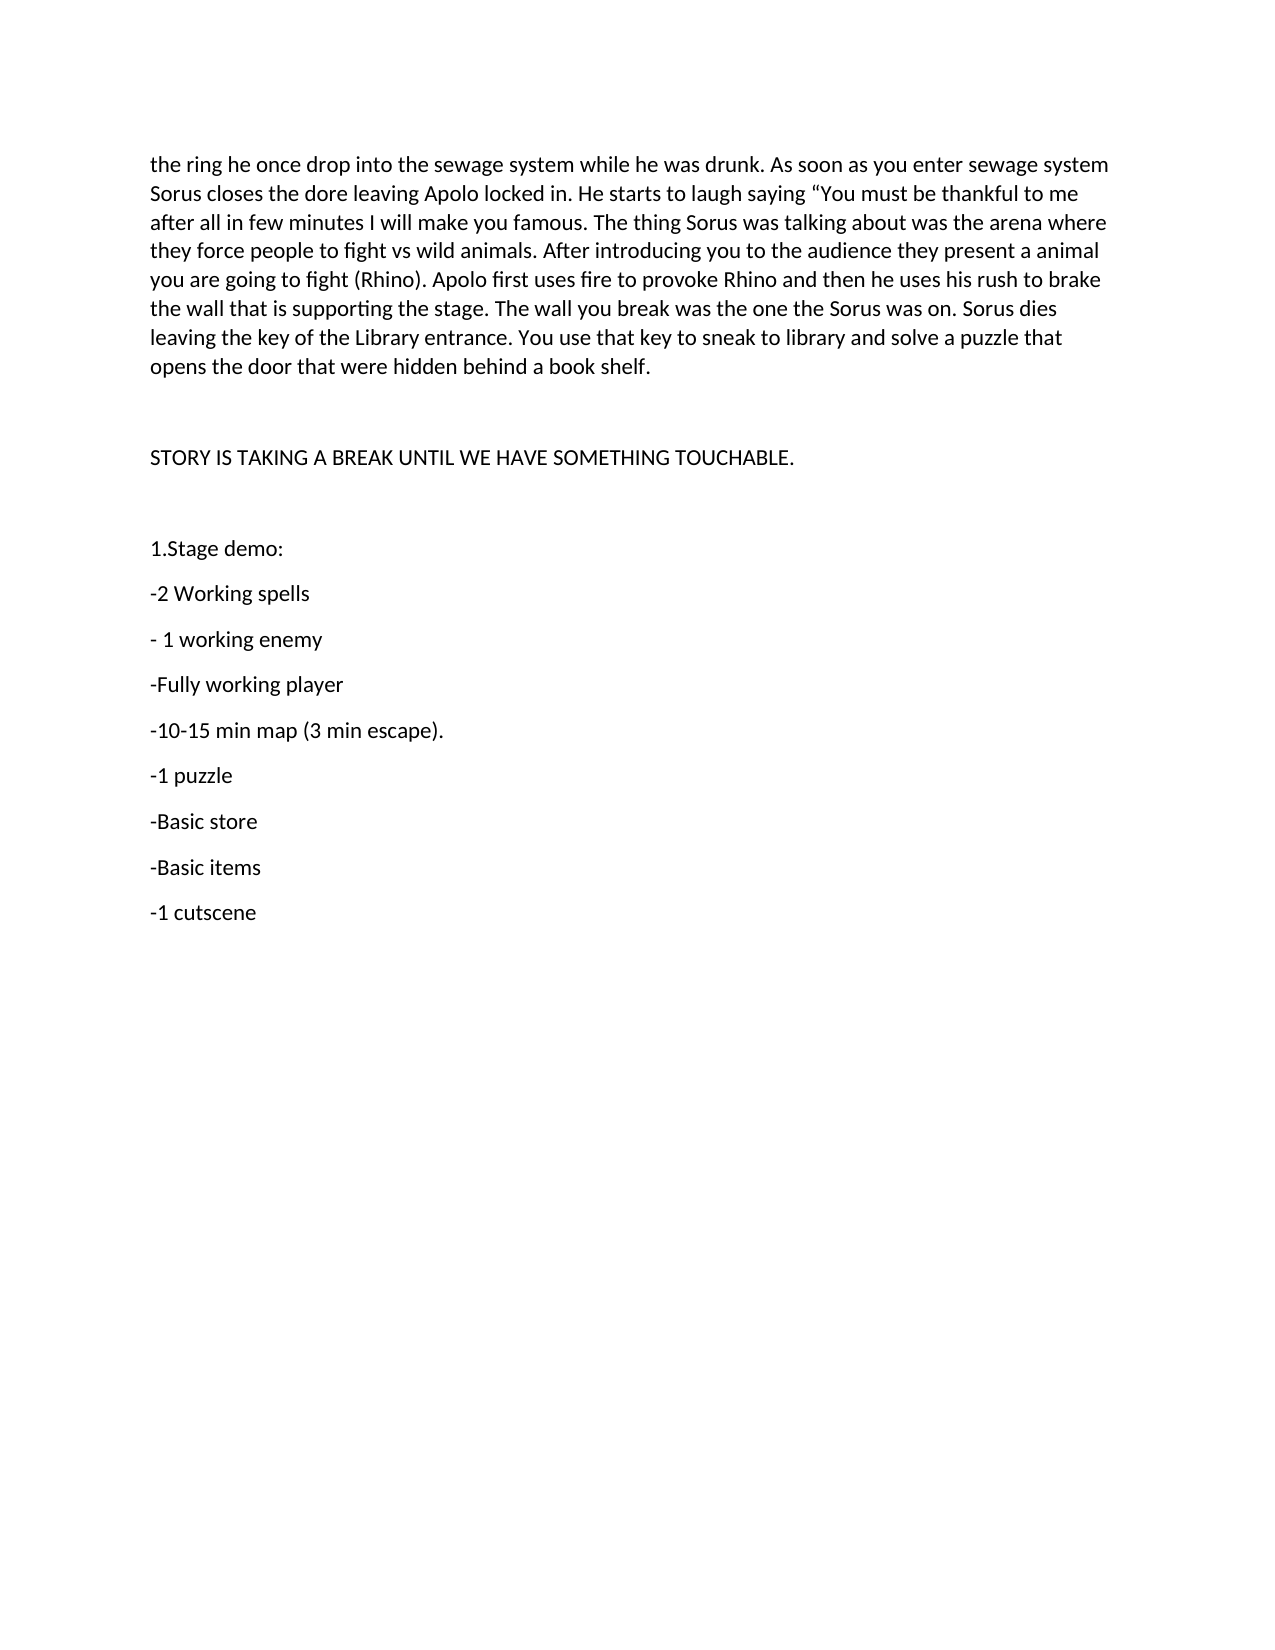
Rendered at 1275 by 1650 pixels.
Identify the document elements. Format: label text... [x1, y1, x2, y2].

text -1 puzzle [150, 762, 1125, 790]
text STORY IS TAKING A BREAK UNTIL WE HAVE SOMETHING TOUCHABLE. [150, 443, 1125, 471]
text -1 cutscene [150, 898, 1125, 926]
text -Basic items [150, 853, 1125, 881]
text -Fully working player [150, 671, 1125, 699]
text - 1 working enemy [150, 625, 1125, 653]
text the ring he once drop into the sewage system while he was drunk. As soon as you enter sewage system Sorus closes the dore leaving Apolo locked in. He starts to laugh saying “You must be thankful to me after all in few minutes I will make you famous. The thing Sorus was talking about was the arena where they force people to fight vs wild animals. After introducing you to the audience they present a animal you are going to fight (Rhino). Apolo first uses fire to provoke Rhino and then he uses his rush to brake the wall that is supporting the stage. The wall you break was the one the Sorus was on. Sorus dies leaving the key of the Library entrance. You use that key to sneak to library and solve a puzzle that opens the door that were hidden behind a book shelf. [150, 150, 1125, 380]
text 1.Stage demo: [150, 534, 1125, 562]
text -10-15 min map (3 min escape). [150, 716, 1125, 744]
text -Basic store [150, 807, 1125, 835]
text -2 Working spells [150, 579, 1125, 608]
